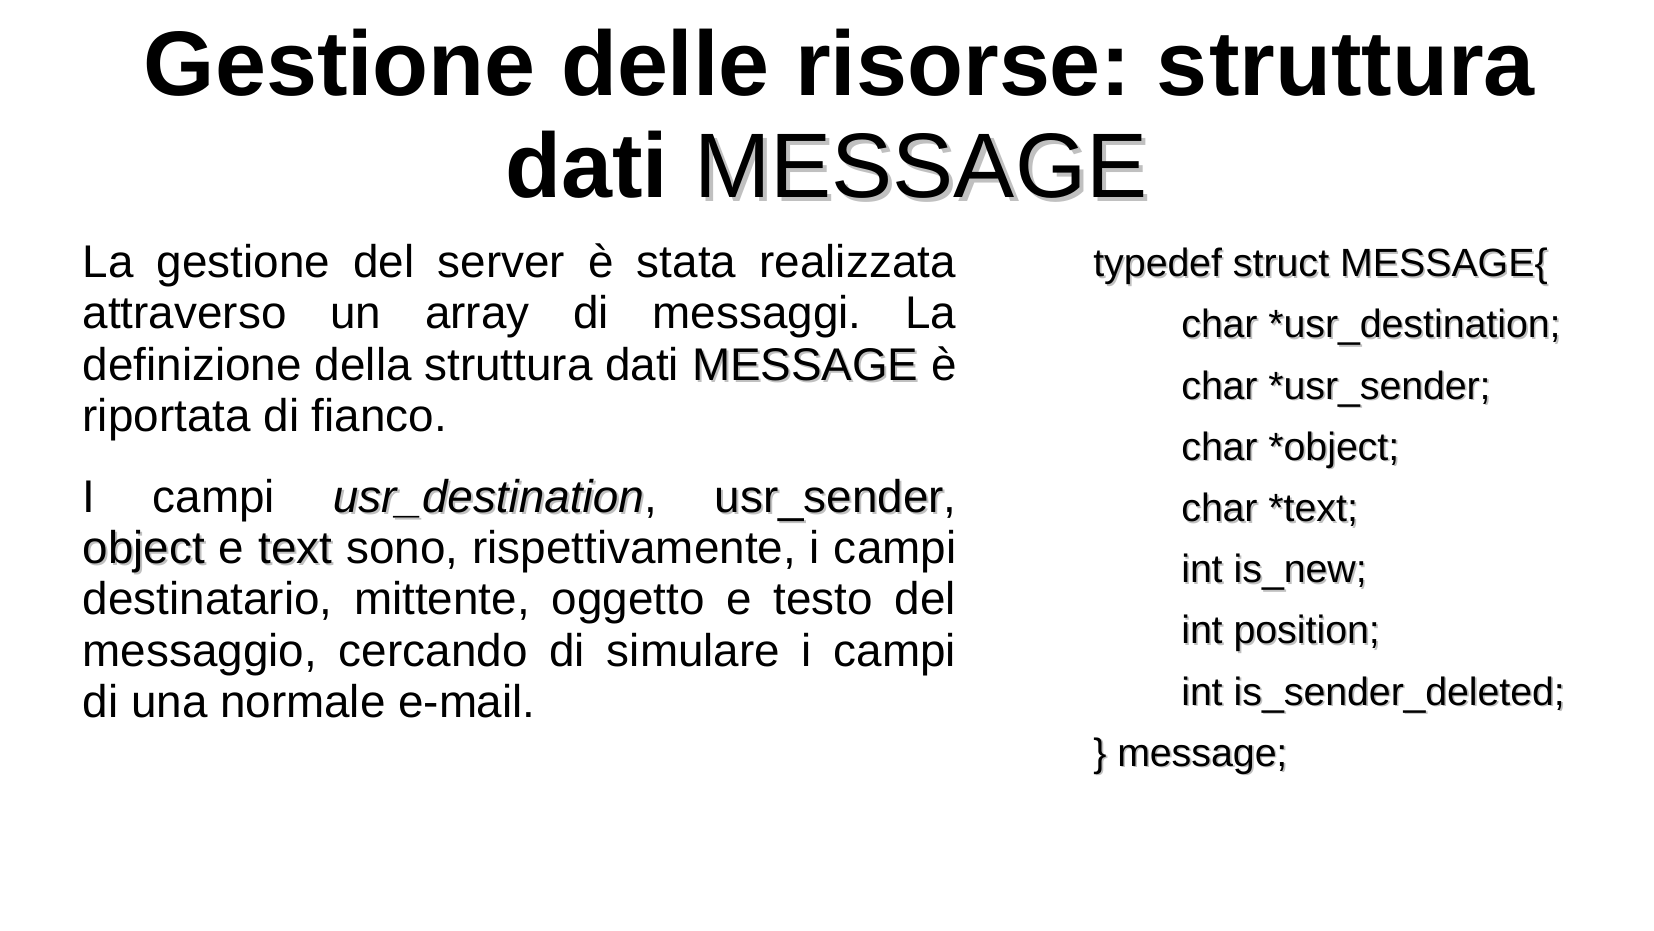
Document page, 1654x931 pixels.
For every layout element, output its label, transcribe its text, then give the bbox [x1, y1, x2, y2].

list La gestione del server è stata realizzata attraverso un array di messaggi. La definizione della struttura dati MESSAGE è riportata di fianco. I campi usr_destination, usr_sender, object e text sono, rispettivamente, i campi destinatario, mittente, oggetto e testo del messaggio, cercando di simulare i campi di una normale e-mail. [82, 236, 957, 910]
title Gestione delle risorse: struttura dati MESSAGE [82, 12, 1571, 218]
list typedef struct MESSAGE{ char *usr_destination; char *usr_sender; char *object; char *text; int is_new; int position; int is_sender_deleted; } message; [1093, 241, 1654, 781]
